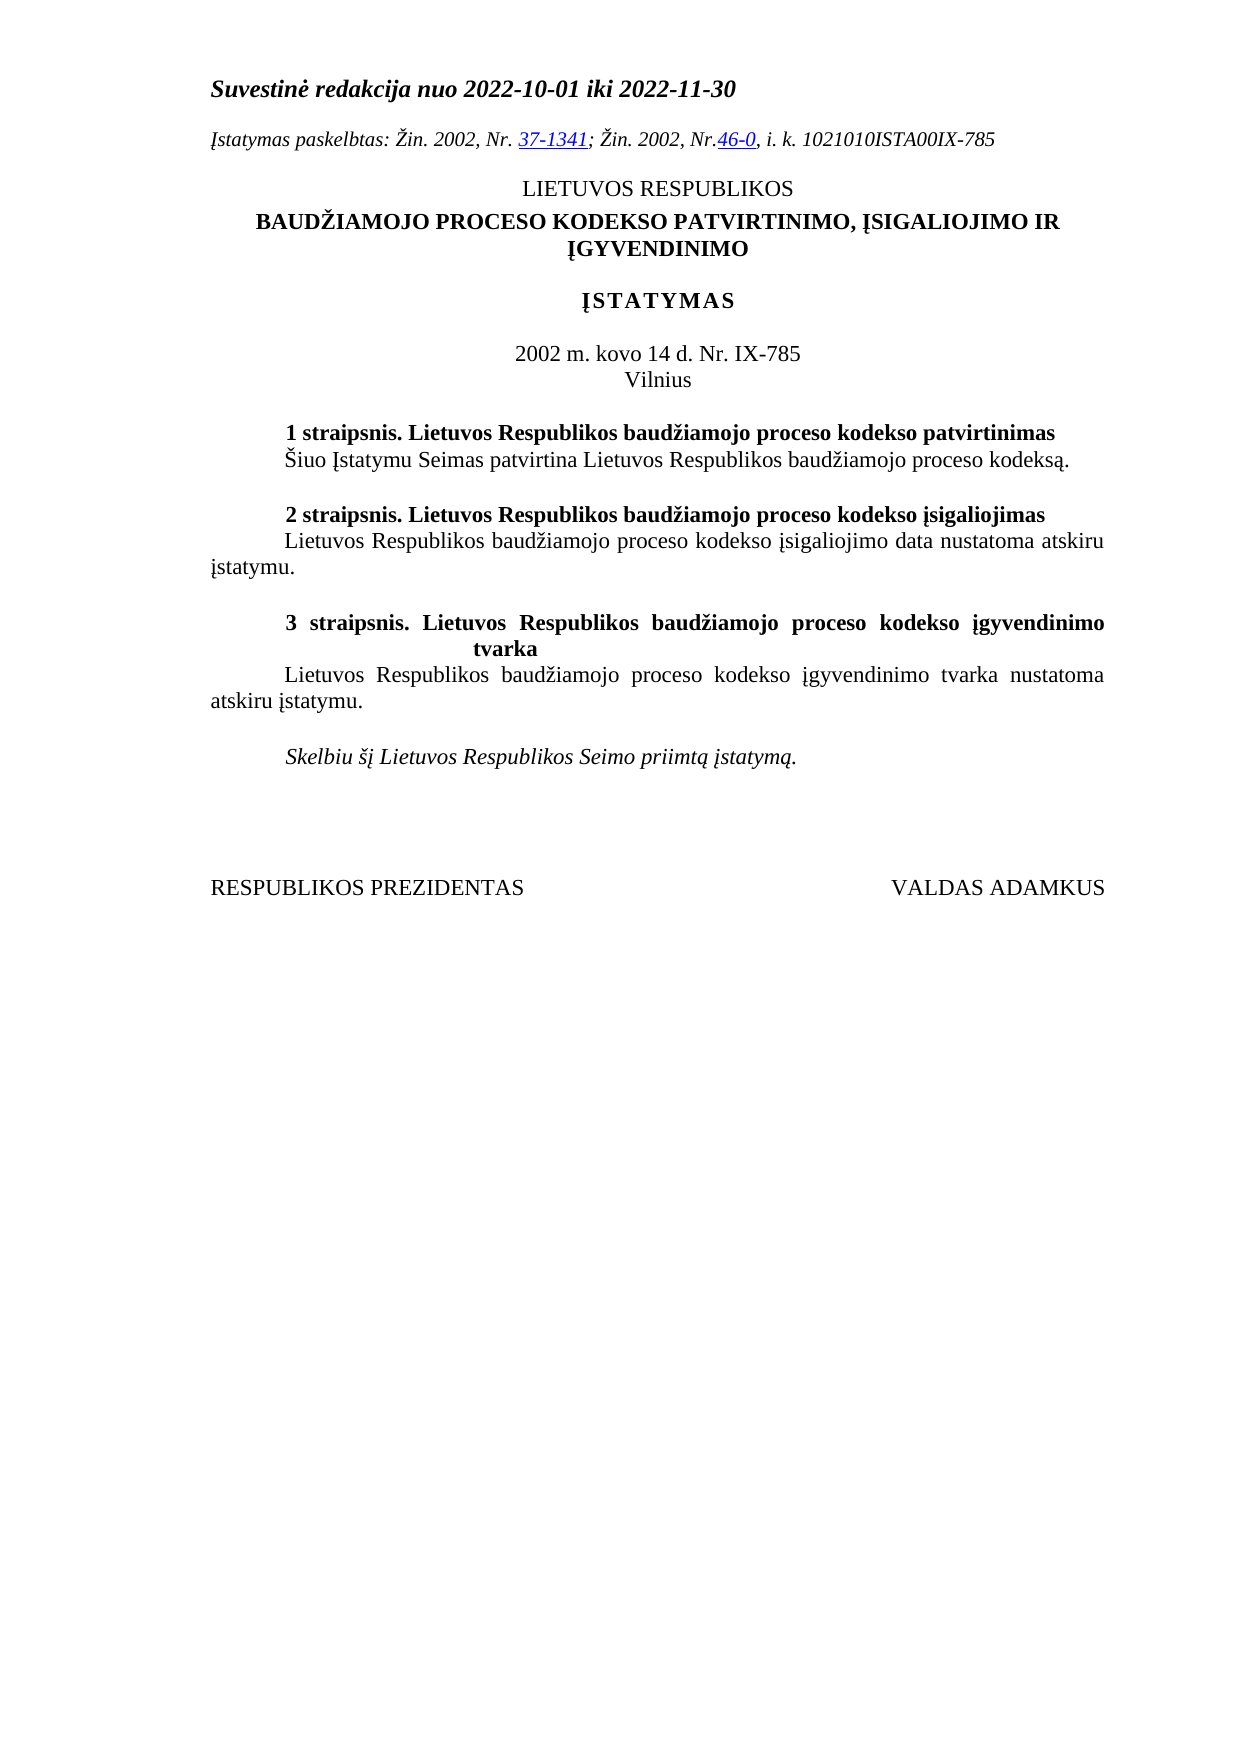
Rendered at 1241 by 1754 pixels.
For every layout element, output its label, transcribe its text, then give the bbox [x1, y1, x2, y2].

text LIETUVOS RESPUBLIKOS [210, 175, 1105, 201]
text Skelbiu šį Lietuvos Respublikos Seimo priimtą įstatymą. [210, 743, 1105, 769]
text ĮSTATYMAS [210, 287, 1105, 314]
text Įstatymas paskelbtas: Žin. 2002, Nr. 37-1341; Žin. 2002, Nr.46-0, i. k. 1021010ISTA00IX-785 [210, 127, 1105, 151]
text RESPUBLIKOS PREZIDENTAS VALDAS ADAMKUS [210, 874, 1105, 901]
text Lietuvos Respublikos baudžiamojo proceso kodekso įgyvendinimo tvarka nustatoma atskiru įstatymu. [210, 661, 1105, 714]
text 3 straipsnis. Lietuvos Respublikos baudžiamojo proceso kodekso įgyvendinimo tvarka [285, 608, 1105, 661]
text Lietuvos Respublikos baudžiamojo proceso kodekso įsigaliojimo data nustatoma atskiru įstatymu. [210, 527, 1105, 580]
text Šiuo Įstatymu Seimas patvirtina Lietuvos Respublikos baudžiamojo proceso kodeksą. [210, 446, 1105, 472]
text 2 straipsnis. Lietuvos Respublikos baudžiamojo proceso kodekso įsigaliojimas [285, 501, 1105, 527]
text 1 straipsnis. Lietuvos Respublikos baudžiamojo proceso kodekso patvirtinimas [285, 419, 1105, 446]
text 2002 m. kovo 14 d. Nr. IX-785 Vilnius [210, 340, 1105, 393]
text BAUDŽIAMOJO PROCESO KODEKSO PATVIRTINIMO, ĮSIGALIOJIMO IR ĮGYVENDINIMO [210, 208, 1105, 261]
text Suvestinė redakcija nuo 2022-10-01 iki 2022-11-30 [210, 74, 1105, 103]
